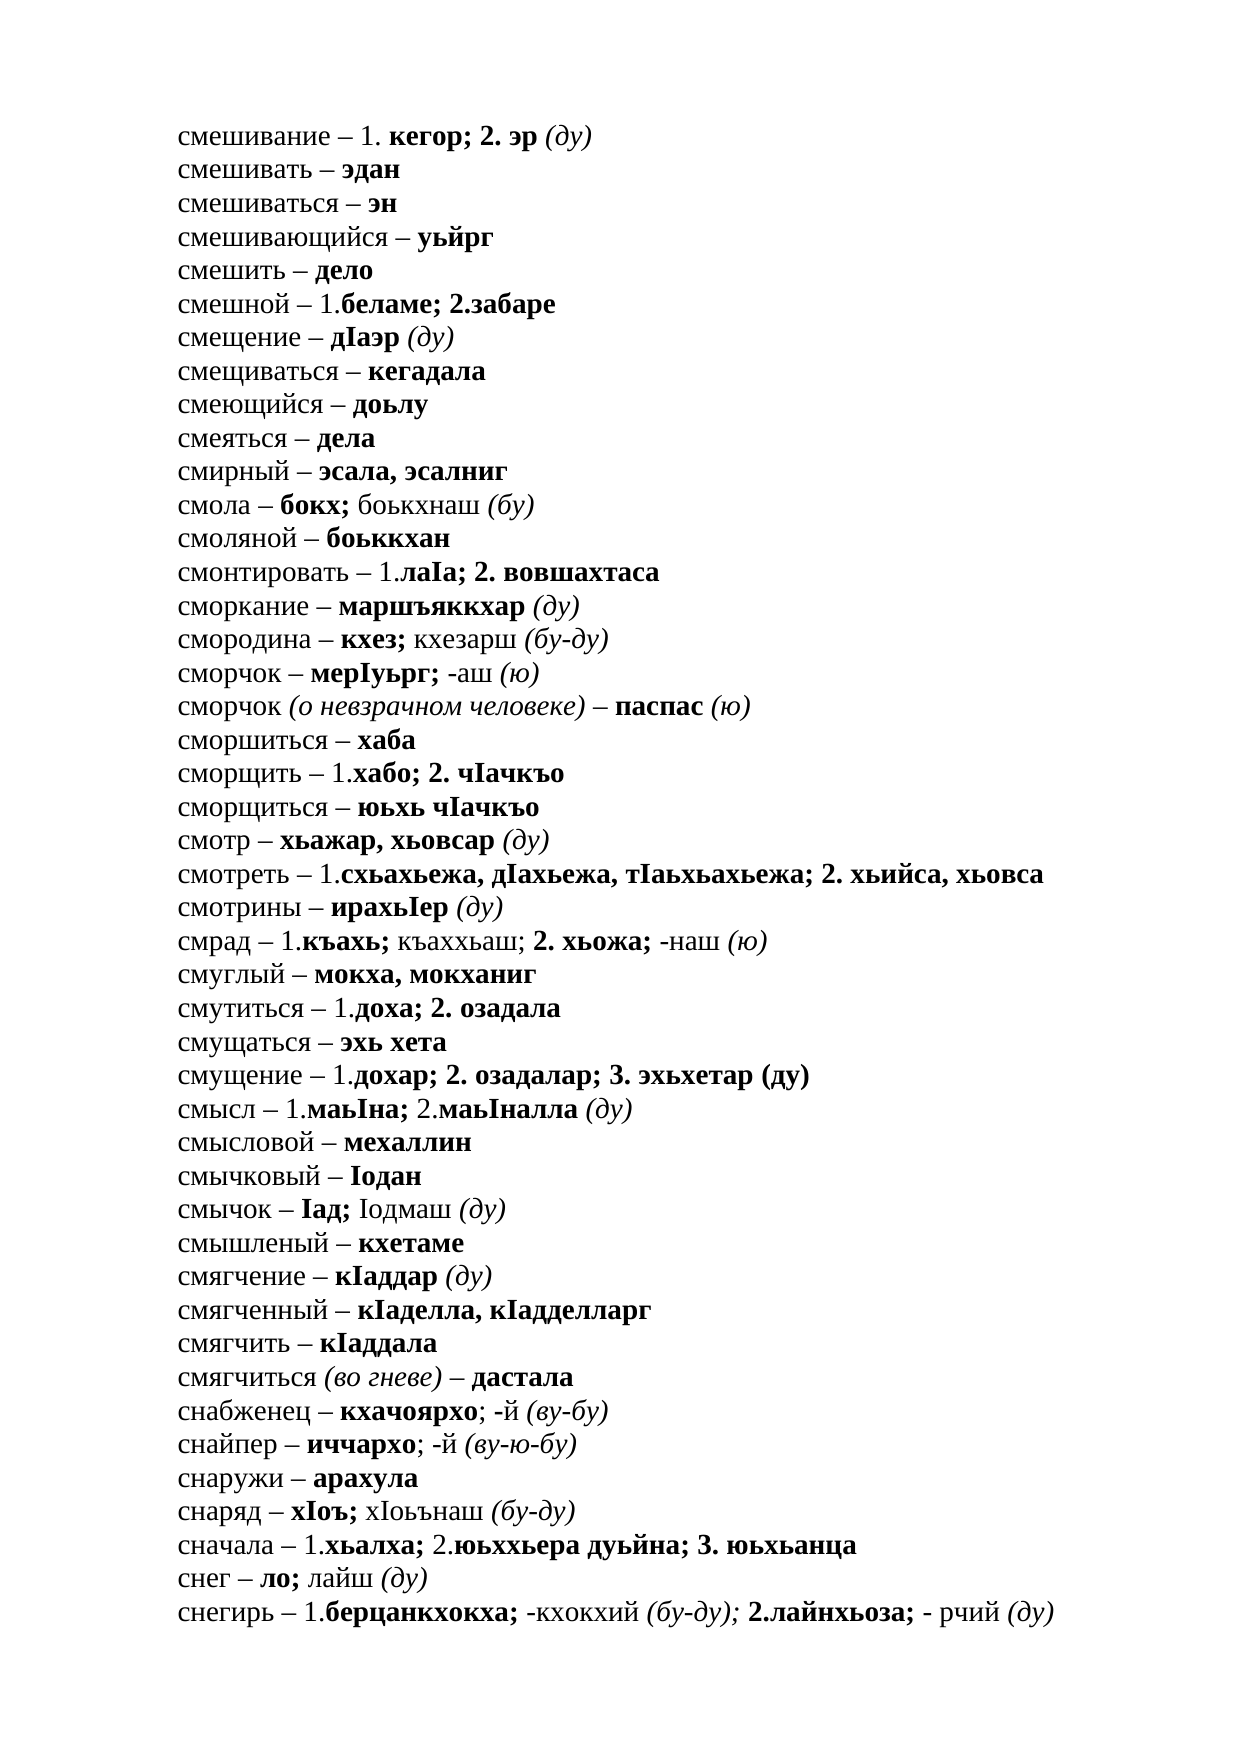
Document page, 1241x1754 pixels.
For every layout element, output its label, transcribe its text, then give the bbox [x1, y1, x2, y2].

text снайпер – иччархо; -й (ву-ю-бу) [177, 1426, 1152, 1460]
text смонтировать – 1.лаӀа; 2. вовшахтаса [177, 554, 1152, 588]
text смысловой – мехаллин [177, 1124, 1152, 1158]
text смуглый – мокха, мокханиг [177, 957, 1152, 990]
text смышленый – кхетаме [177, 1225, 1152, 1258]
text смещение – дӀаэр (ду) [177, 319, 1152, 353]
text снабженец – кхачоярхо; -й (ву-бу) [177, 1393, 1152, 1426]
text смягченный – кӀаделла, кӀадделларг [177, 1292, 1152, 1326]
text смычок – Ӏад; Ӏодмаш (ду) [177, 1191, 1152, 1225]
text смирный – эсала, эсалниг [177, 453, 1152, 487]
text смородина – кхез; кхезарш (бу-ду) [177, 621, 1152, 655]
text смягчение – кӀаддар (ду) [177, 1258, 1152, 1292]
text смещиваться – кегадала [177, 353, 1152, 386]
text смешной – 1.беламе; 2.забаре [177, 286, 1152, 319]
text сморщиться – юьхь чӀачкъо [177, 789, 1152, 822]
text смотреть – 1.схьахьежа, дӀахьежа, тӀаьхьахьежа; 2. хьийса, хьовса [177, 856, 1152, 889]
text снаряд – хӀоъ; хӀоьънаш (бу-ду) [177, 1493, 1152, 1527]
text смешивающийся – уьйрг [177, 219, 1152, 252]
text снегирь – 1.берцанкхокха; -кхокхий (бу-ду); 2.лайнхьоза; - рчий (ду) [177, 1594, 1152, 1627]
text смешивание – 1. кегор; 2. эр (ду) [177, 118, 1152, 152]
text смягчиться (во гневе) – дастала [177, 1359, 1152, 1393]
text смягчить – кӀаддала [177, 1326, 1152, 1359]
text смычковый – Ӏодан [177, 1158, 1152, 1191]
text сморчок – мерӀуьрг; -аш (ю) [177, 655, 1152, 688]
text смешиваться – эн [177, 185, 1152, 219]
text смеющийся – доьлу [177, 386, 1152, 420]
text смеяться – дела [177, 420, 1152, 453]
text смешить – дело [177, 252, 1152, 286]
text снаружи – арахула [177, 1460, 1152, 1493]
text смешивать – эдан [177, 152, 1152, 185]
text смоляной – боьккхан [177, 521, 1152, 554]
text сначала – 1.хьалха; 2.юьххьера дуьйна; 3. юьхьанца [177, 1527, 1152, 1560]
text смысл – 1.маьӀна; 2.маьӀналла (ду) [177, 1091, 1152, 1124]
text смущение – 1.дохар; 2. озадалар; 3. эхьхетар (ду) [177, 1057, 1152, 1091]
text сморчок (о невзрачном человеке) – паспас (ю) [177, 688, 1152, 722]
text смутиться – 1.доха; 2. озадала [177, 990, 1152, 1024]
text смола – бокх; боькхнаш (бу) [177, 487, 1152, 521]
text снег – ло; лайш (ду) [177, 1560, 1152, 1594]
text смотр – хьажар, хьовсар (ду) [177, 822, 1152, 856]
text смущаться – эхь хета [177, 1024, 1152, 1057]
text сморщить – 1.хабо; 2. чӀачкъо [177, 755, 1152, 789]
text сморшиться – хаба [177, 722, 1152, 755]
text смрад – 1.къахь; къаххьаш; 2. хьожа; -наш (ю) [177, 923, 1152, 957]
text сморкание – маршъяккхар (ду) [177, 588, 1152, 621]
text смотрины – ирахьӀер (ду) [177, 889, 1152, 923]
